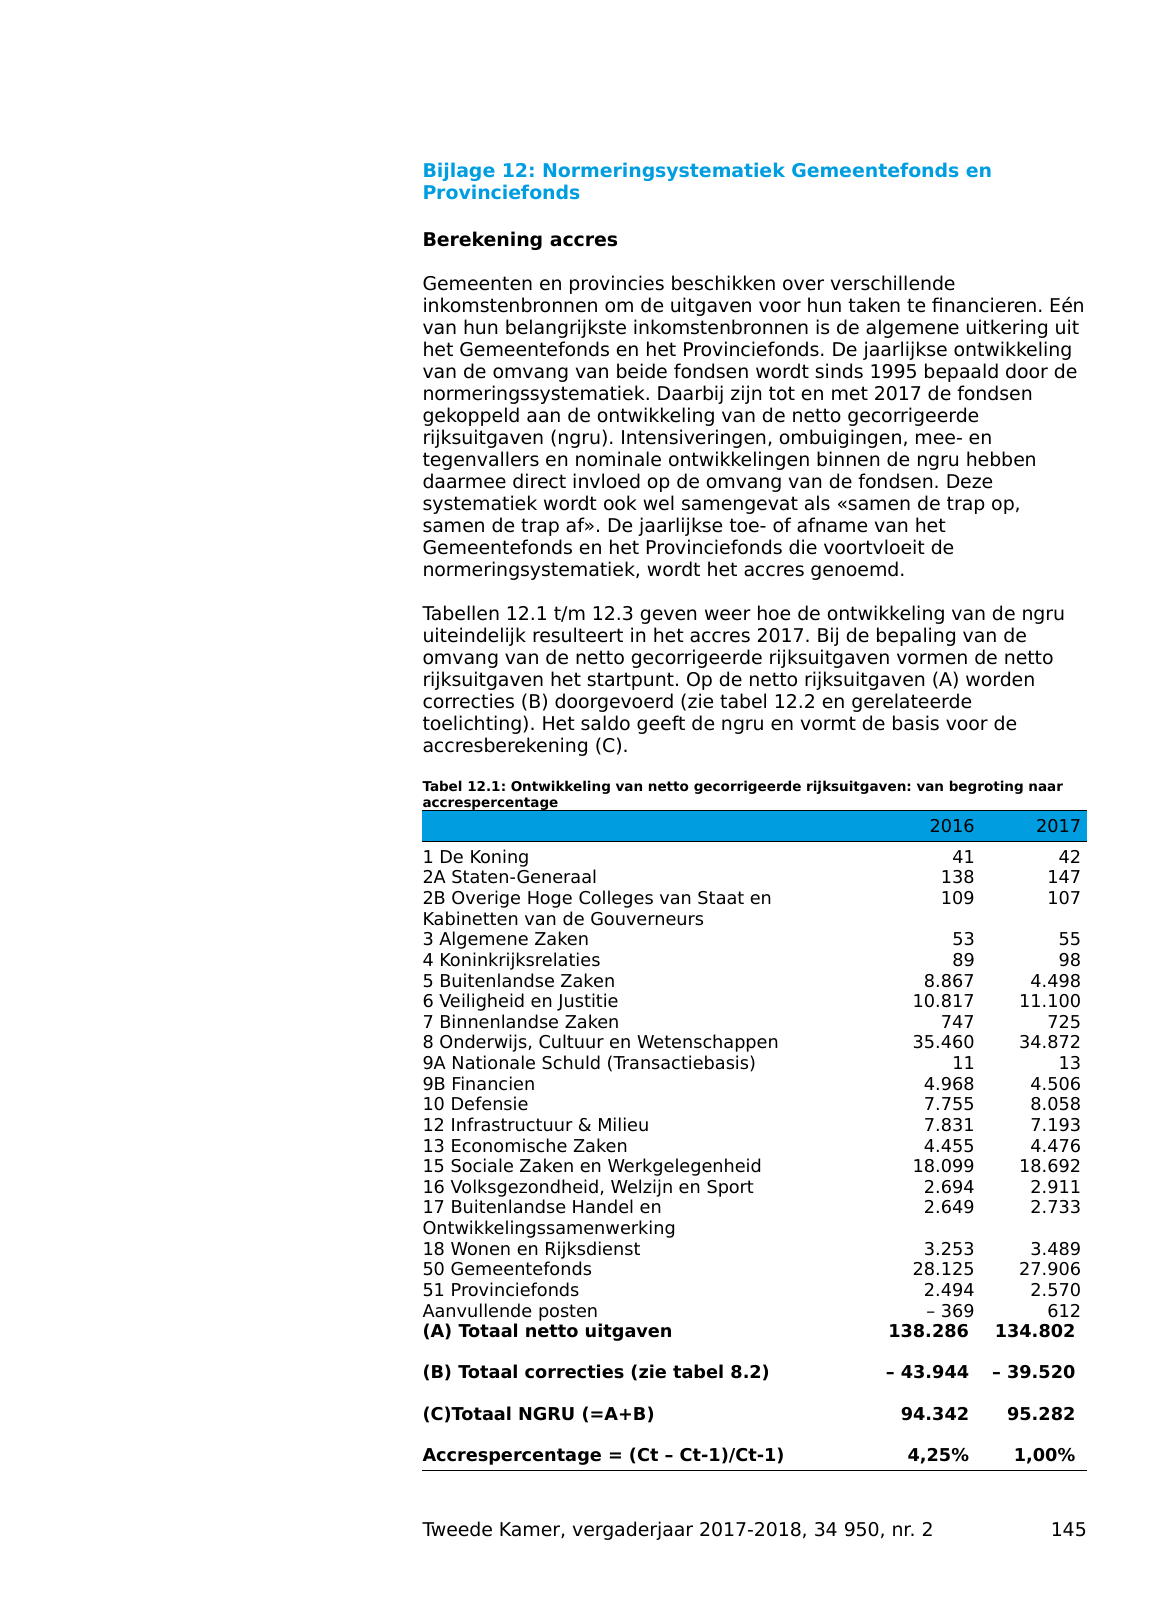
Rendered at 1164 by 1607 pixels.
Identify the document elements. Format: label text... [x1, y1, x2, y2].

table_cell 138 [874, 868, 980, 888]
table_cell [980, 1424, 1087, 1445]
table_cell 7.193 [980, 1115, 1087, 1136]
table_cell [980, 1383, 1087, 1404]
table_cell [874, 1342, 980, 1362]
table_cell 17 Buitenlandse Handel en Ontwikkelingssamenwerking [422, 1198, 874, 1239]
table_cell 27.906 [980, 1259, 1087, 1280]
table_cell 15 Sociale Zaken en Werkgelegenheid [422, 1156, 874, 1177]
table_cell 16 Volksgezondheid, Welzijn en Sport [422, 1177, 874, 1197]
table_cell 18.099 [874, 1156, 980, 1177]
table_cell 109 [874, 888, 980, 929]
table_cell (C)Totaal NGRU (=A+B) [422, 1404, 874, 1424]
table_cell 2.694 [874, 1177, 980, 1197]
subtitle Bijlage 12: Normeringsystematiek Gemeentefonds en Provinciefonds [422, 160, 1087, 204]
text Tabellen 12.1 t/m 12.3 geven weer hoe de ontwikkeling van de ngru uiteindelijk resulteert in het accres 2017. Bij de bepaling van de omvang van de netto gecorrigeerde rijksuitgaven vormen de netto rijksuitgaven het startpunt. Op de netto rijksuitgaven (A) worden correcties (B) doorgevoerd (zie tabel 12.2 en gerelateerde toelichting). Het saldo geeft de ngru en vormt de basis voor de accresberekening (C). [422, 603, 1087, 757]
table_cell 7.755 [874, 1094, 980, 1115]
table_cell 89 [874, 950, 980, 971]
table_cell 2A Staten-Generaal [422, 868, 874, 888]
table_cell 2.570 [980, 1280, 1087, 1301]
table_cell [874, 1383, 980, 1404]
table_cell 1 De Koning [422, 842, 874, 867]
table_cell 13 [980, 1053, 1087, 1074]
table_cell 2.649 [874, 1198, 980, 1239]
table_cell 18 Wonen en Rijksdienst [422, 1239, 874, 1259]
table_cell [422, 1424, 874, 1445]
table_cell [422, 811, 874, 841]
table_cell (B) Totaal correcties (zie tabel 8.2) [422, 1363, 874, 1383]
table_cell 34.872 [980, 1033, 1087, 1053]
table_cell 8.867 [874, 971, 980, 991]
table_cell 107 [980, 888, 1087, 929]
table_cell 11 [874, 1053, 980, 1074]
text Gemeenten en provincies beschikken over verschillende inkomstenbronnen om de uitgaven voor hun taken te financieren. Eén van hun belangrijkste inkomstenbronnen is de algemene uitkering uit het Gemeentefonds en het Provinciefonds. De jaarlijkse ontwikkeling van de omvang van beide fondsen wordt sinds 1995 bepaald door de normeringssystematiek. Daarbij zijn tot en met 2017 de fondsen gekoppeld aan de ontwikkeling van de netto gecorrigeerde rijksuitgaven (ngru). Intensiveringen, ombuigingen, mee- en tegenvallers en nominale ontwikkelingen binnen de ngru hebben daarmee direct invloed op de omvang van de fondsen. Deze systematiek wordt ook wel samengevat als «samen de trap op, samen de trap af». De jaarlijkse toe- of afname van het Gemeentefonds en het Provinciefonds die voortvloeit de normeringsystematiek, wordt het accres genoemd. [422, 273, 1087, 581]
table_cell 8.058 [980, 1094, 1087, 1115]
table_cell 55 [980, 929, 1087, 950]
table_cell [874, 1424, 980, 1445]
table_cell [422, 1383, 874, 1404]
table_cell 7 Binnenlandse Zaken [422, 1012, 874, 1032]
table_cell 12 Infrastructuur & Milieu [422, 1115, 874, 1136]
table_cell 9B Financien [422, 1074, 874, 1094]
table_cell 53 [874, 929, 980, 950]
table_cell 725 [980, 1012, 1087, 1032]
table_cell 147 [980, 868, 1087, 888]
table_cell 4.455 [874, 1136, 980, 1156]
table_cell 6 Veiligheid en Justitie [422, 991, 874, 1012]
table_cell 42 [980, 842, 1087, 867]
subtitle Berekening accres [422, 229, 1087, 251]
table_cell 5 Buitenlandse Zaken [422, 971, 874, 991]
table_cell Aanvullende posten [422, 1301, 874, 1321]
table_cell 4.968 [874, 1074, 980, 1094]
table_cell 612 [980, 1301, 1087, 1321]
table_cell 95.282 [980, 1404, 1087, 1424]
table_cell 13 Economische Zaken [422, 1136, 874, 1156]
table_cell [980, 1342, 1087, 1362]
table_cell 2.494 [874, 1280, 980, 1301]
table_cell 35.460 [874, 1033, 980, 1053]
table_cell 4.476 [980, 1136, 1087, 1156]
table_cell 50 Gemeentefonds [422, 1259, 874, 1280]
table_cell [422, 1342, 874, 1362]
table_cell – 43.944 [874, 1363, 980, 1383]
table_cell 28.125 [874, 1259, 980, 1280]
table_cell – 39.520 [980, 1363, 1087, 1383]
table_cell 3 Algemene Zaken [422, 929, 874, 950]
table_cell 11.100 [980, 991, 1087, 1012]
table_cell 94.342 [874, 1404, 980, 1424]
table_cell 134.802 [980, 1321, 1087, 1342]
table_cell 2.911 [980, 1177, 1087, 1197]
table_cell 1,00% [980, 1445, 1087, 1470]
table_cell 4,25% [874, 1445, 980, 1470]
table_cell 747 [874, 1012, 980, 1032]
table_cell 2.733 [980, 1198, 1087, 1239]
table_cell (A) Totaal netto uitgaven [422, 1321, 874, 1342]
table_cell 98 [980, 950, 1087, 971]
table_cell 2017 [980, 811, 1087, 841]
table_cell 3.489 [980, 1239, 1087, 1259]
table_cell 51 Provinciefonds [422, 1280, 874, 1301]
table_cell 4.498 [980, 971, 1087, 991]
table_cell 7.831 [874, 1115, 980, 1136]
table_cell 10.817 [874, 991, 980, 1012]
table_cell 3.253 [874, 1239, 980, 1259]
table_cell – 369 [874, 1301, 980, 1321]
table_cell 18.692 [980, 1156, 1087, 1177]
table_cell 4 Koninkrijksrelaties [422, 950, 874, 971]
table_header Tabel 12.1: Ontwikkeling van netto gecorrigeerde rijksuitgaven: van begroting naar accrespercentage [422, 779, 1087, 810]
table_cell Accrespercentage = (Ct – Ct-1)/Ct-1) [422, 1445, 874, 1470]
table_cell 2B Overige Hoge Colleges van Staat en Kabinetten van de Gouverneurs [422, 888, 874, 929]
table_cell 138.286 [874, 1321, 980, 1342]
table_cell 2016 [874, 811, 980, 841]
table_cell 10 Defensie [422, 1094, 874, 1115]
table_cell 9A Nationale Schuld (Transactiebasis) [422, 1053, 874, 1074]
table_cell 8 Onderwijs, Cultuur en Wetenschappen [422, 1033, 874, 1053]
table_cell 4.506 [980, 1074, 1087, 1094]
table_cell 41 [874, 842, 980, 867]
